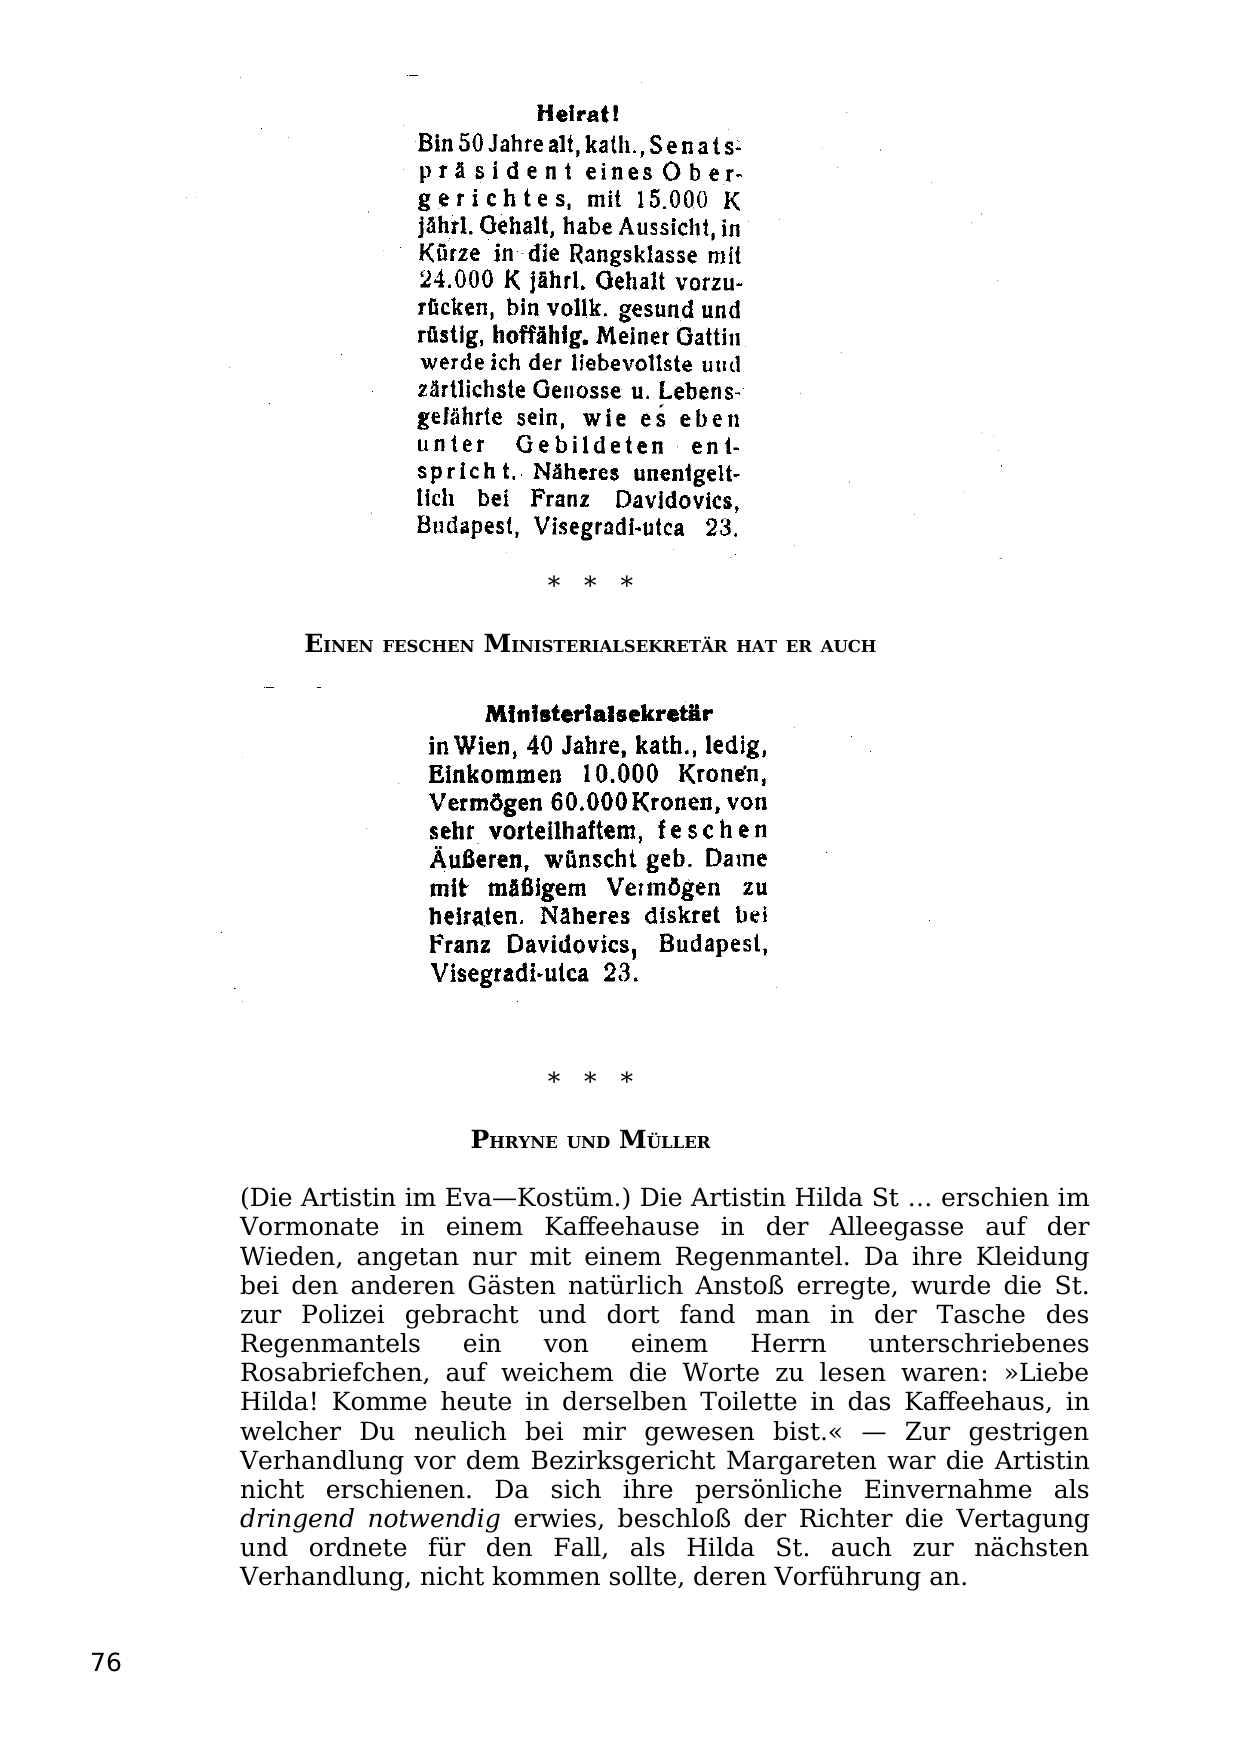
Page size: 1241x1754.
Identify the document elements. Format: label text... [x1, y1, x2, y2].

picture [175, 75, 1005, 559]
text * * * [90, 559, 1091, 600]
picture [169, 687, 1012, 1004]
text Phryne und Müller [90, 1096, 1091, 1154]
text * * * [90, 1067, 1091, 1096]
text (Die Artistin im Eva—Kostüm.) Die Artistin Hilda St … erschien im Vormonate in einem Kaffeehause in der Alleegasse auf der Wieden, angetan nur mit einem Regenmantel. Da ihre Kleidung bei den anderen Gästen natürlich Anstoß erregte, wurde die St. zur Polizei gebracht und dort fand man in der Tasche des Regenmantels ein von einem Herrn unterschriebenes Rosabriefchen, auf weichem die Worte zu lesen waren: »Liebe Hilda! Komme heute in derselben Toilette in das Kaffeehaus, in welcher Du neulich bei mir gewesen bist.« — Zur gestrigen Verhandlung vor dem Bezirksgericht Margareten war die Artistin nicht erschienen. Da sich ihre persönliche Einvernahme als dringend notwendig erwies, beschloß der Richter die Vertagung und ordnete für den Fall, als Hilda St. auch zur nächsten Verhandlung, nicht kommen sollte, deren Vorführung an. [240, 1183, 1091, 1592]
text Einen feschen Ministerialsekretär hat er auch [90, 600, 1091, 658]
